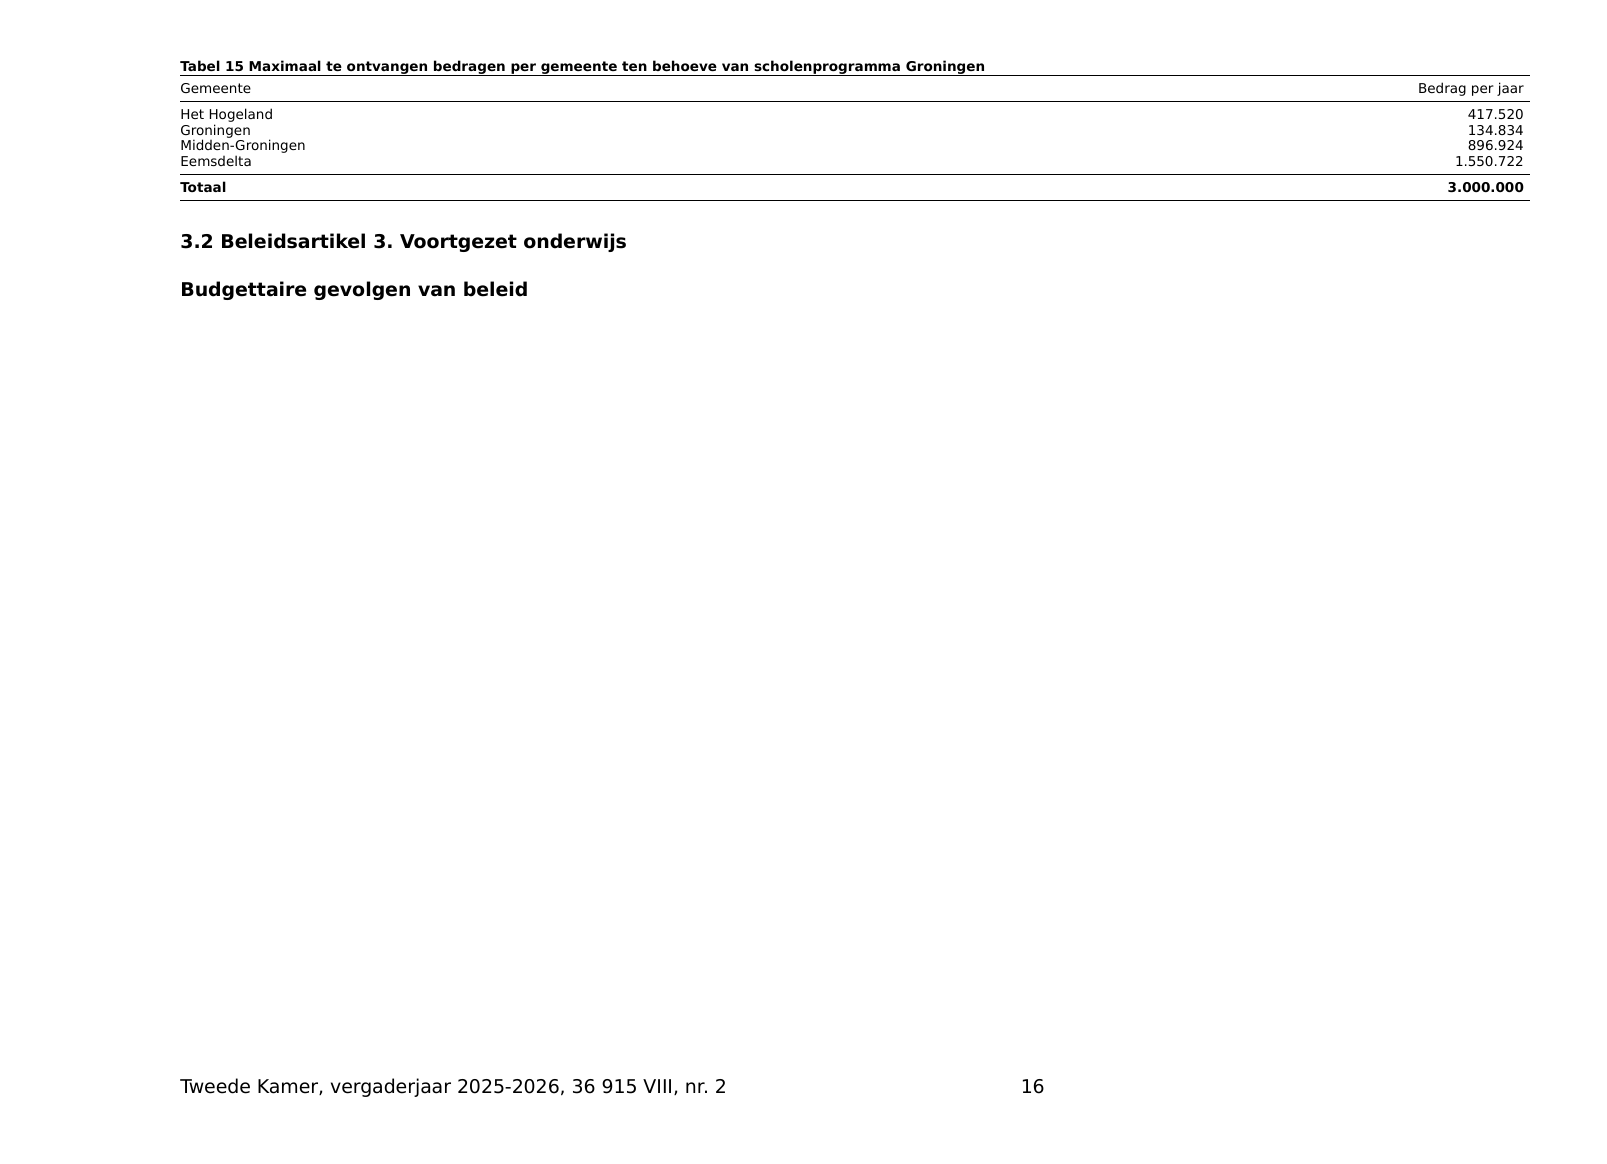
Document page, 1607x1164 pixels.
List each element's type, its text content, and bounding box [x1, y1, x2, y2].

table_cell 896.924 [1080, 138, 1529, 154]
table_cell 134.834 [1080, 123, 1529, 138]
table_cell 1.550.722 [1080, 154, 1529, 174]
subtitle 3.2 Beleidsartikel 3. Voortgezet onderwijs [180, 231, 1529, 253]
table_header Tabel 15 Maximaal te ontvangen bedragen per gemeente ten behoeve van scholenprogramma Groningen [180, 59, 1529, 75]
table_cell 3.000.000 [1080, 175, 1529, 200]
table_cell 417.520 [1080, 102, 1529, 122]
table_cell Midden-Groningen [180, 138, 1080, 154]
table_cell Eemsdelta [180, 154, 1080, 174]
table_cell Groningen [180, 123, 1080, 138]
table_cell Totaal [180, 175, 1080, 200]
subtitle Budgettaire gevolgen van beleid [180, 278, 1529, 300]
table_cell Bedrag per jaar [1080, 76, 1529, 101]
table_cell Gemeente [180, 76, 1080, 101]
table_cell Het Hogeland [180, 102, 1080, 122]
